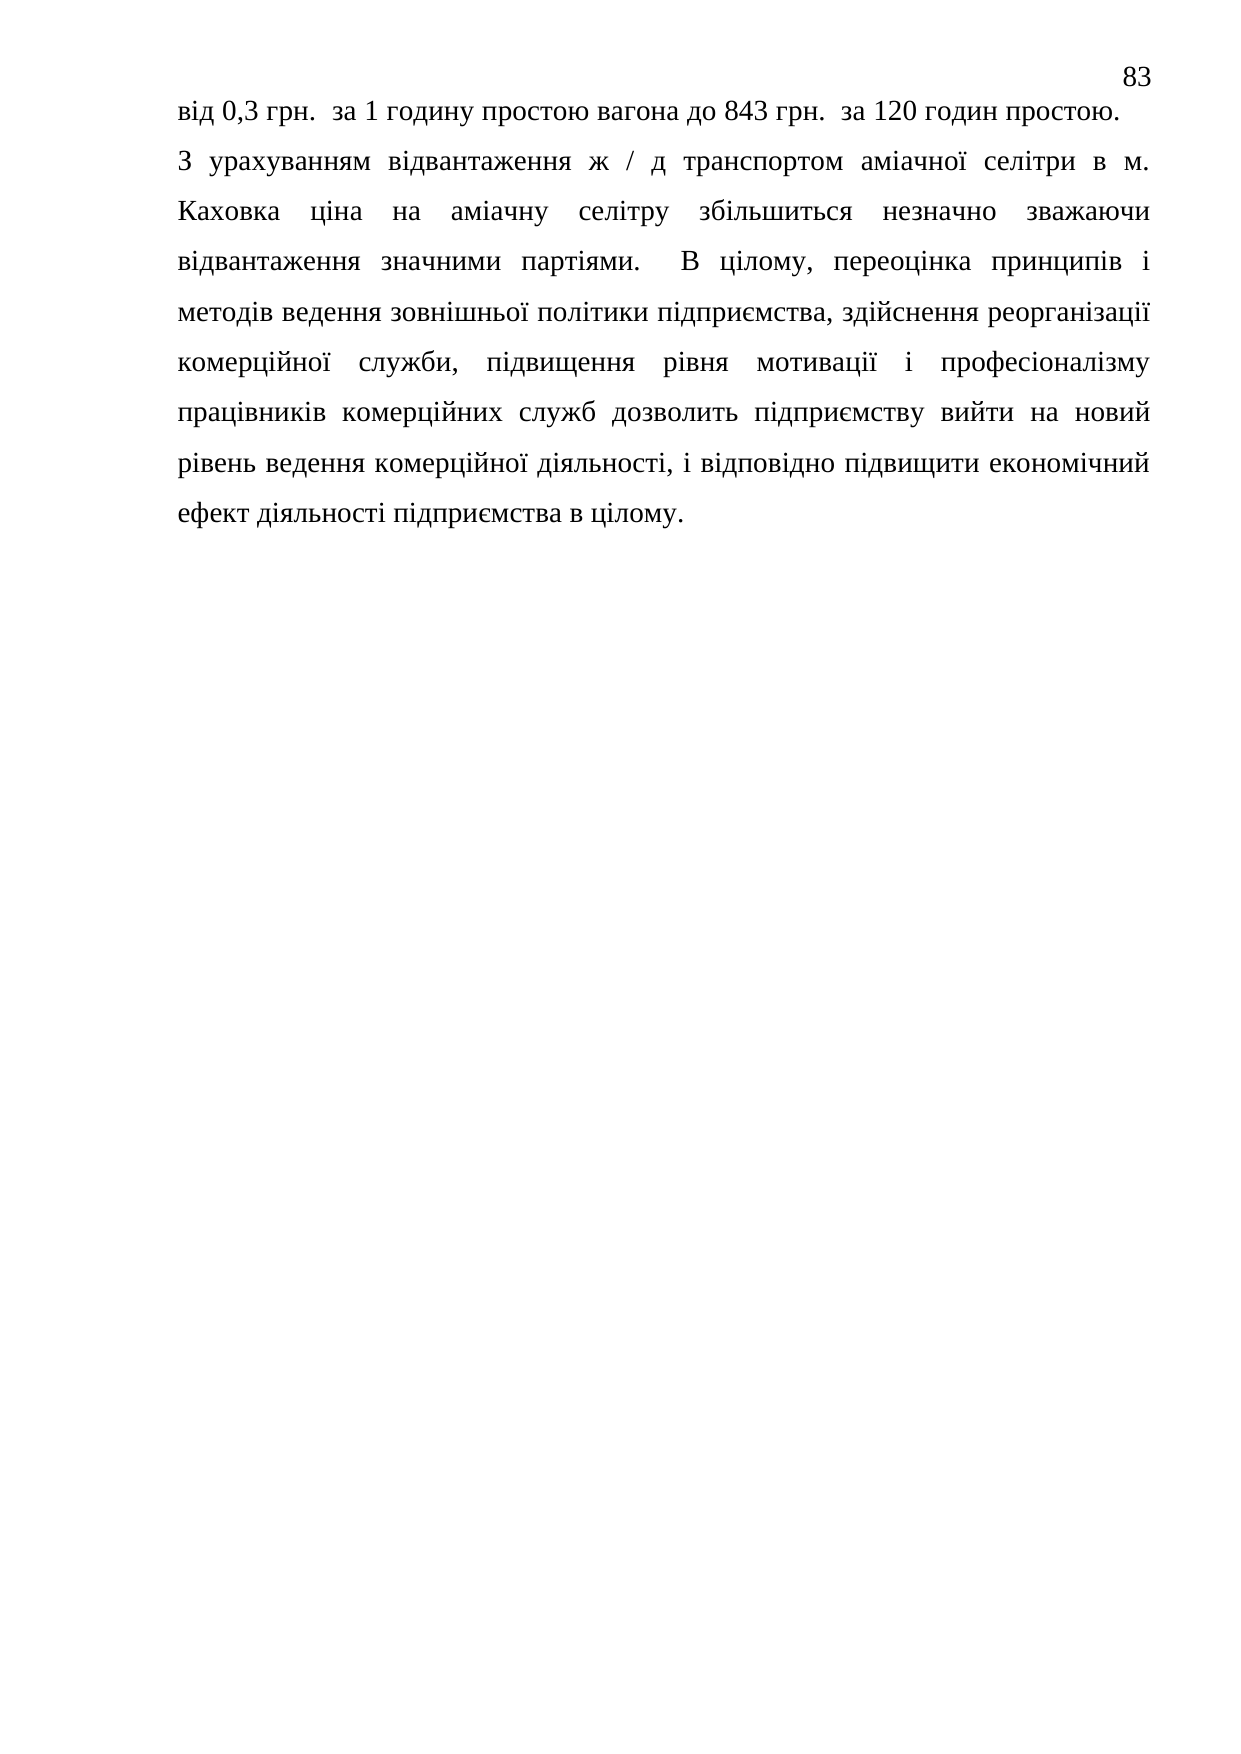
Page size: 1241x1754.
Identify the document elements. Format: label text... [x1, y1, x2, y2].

text від 0,3 грн. за 1 годину простою вагона до 843 грн. за 120 годин простою. З урахуванням відвантаження ж / д транспортом аміачної селітри в м. Каховка ціна на аміачну селітру збільшиться незначно зважаючи відвантаження значними партіями. В цілому, переоцінка принципів і методів ведення зовнішньої політики підприємства, здійснення реорганізації комерційної служби, підвищення рівня мотивації і професіоналізму працівників комерційних служб дозволить підприємству вийти на новий рівень ведення комерційної діяльності, і відповідно підвищити економічний ефект діяльності підприємства в цілому. [177, 93, 1152, 529]
